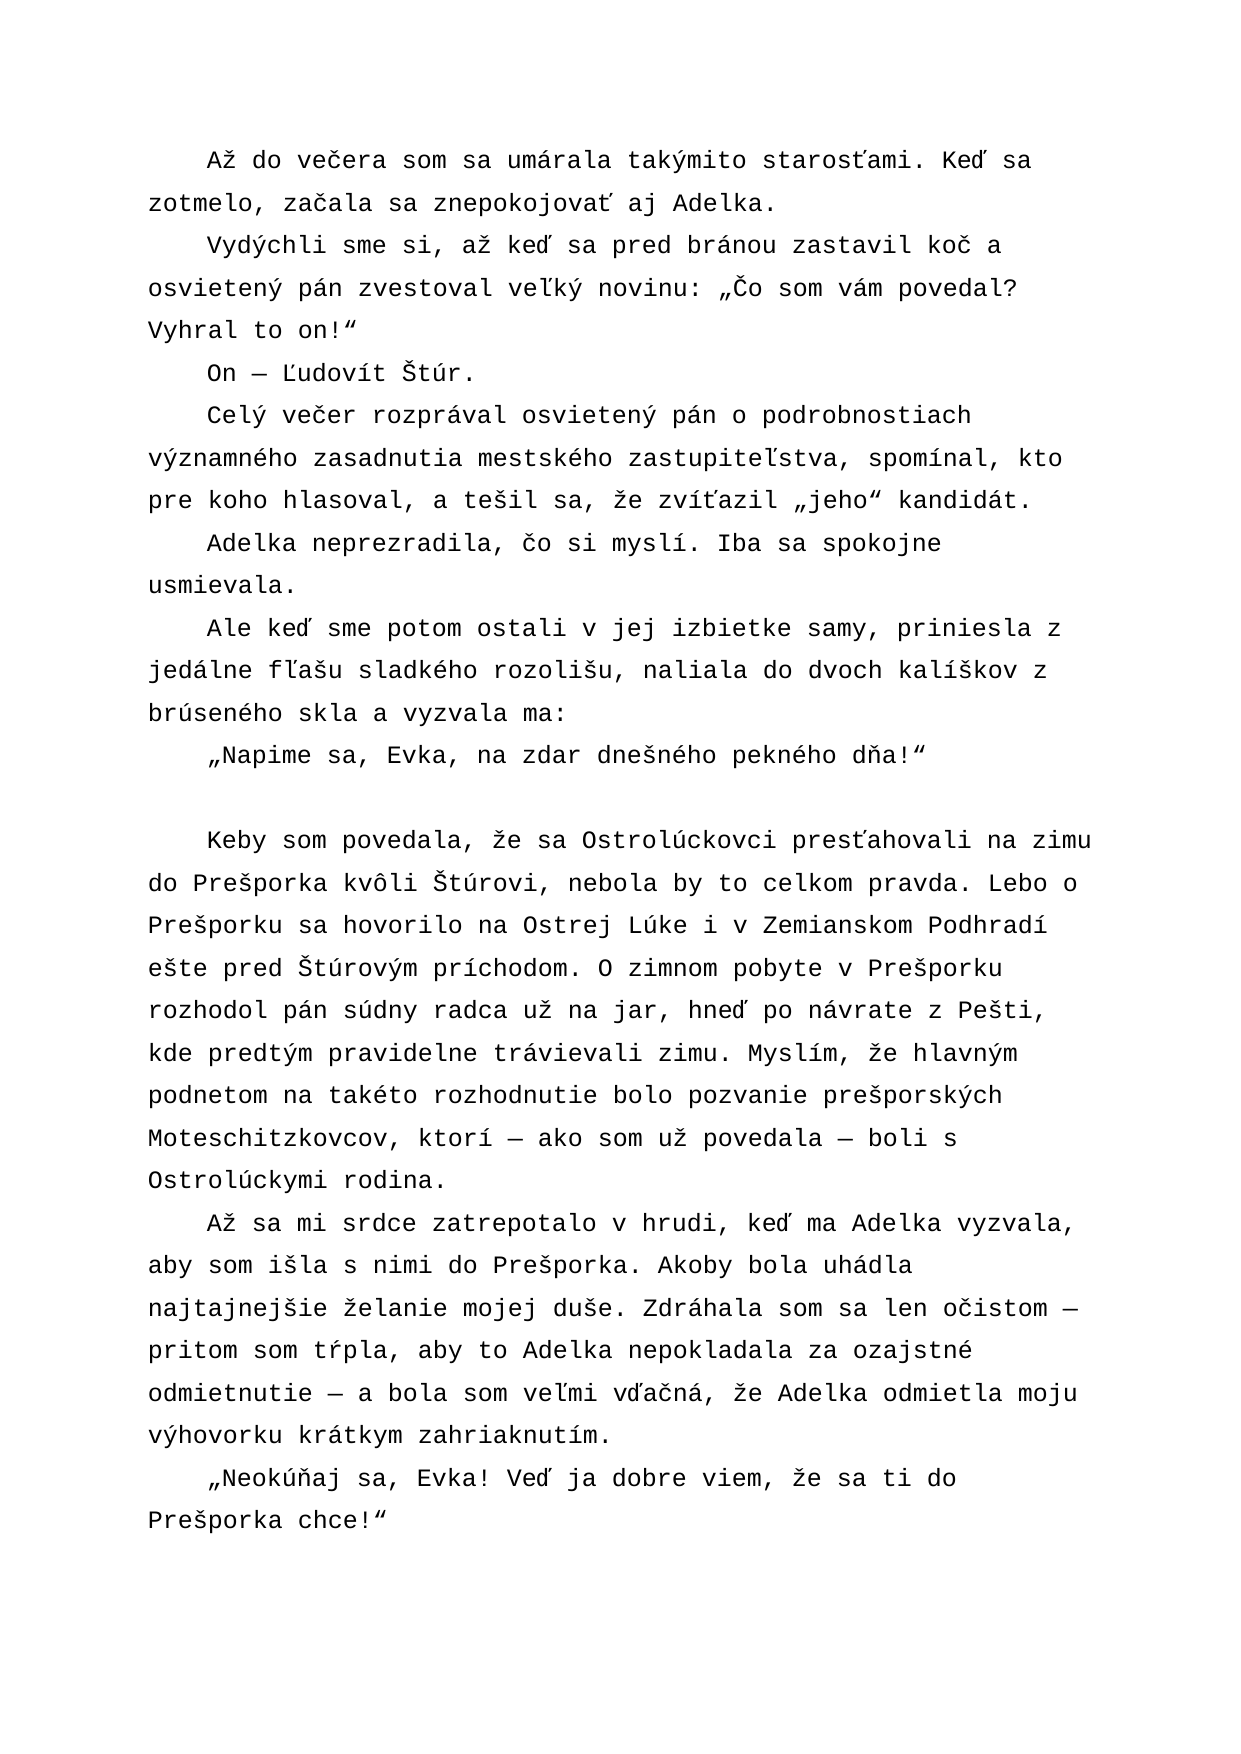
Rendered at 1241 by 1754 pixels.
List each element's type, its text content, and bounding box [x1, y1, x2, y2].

text Keby som povedala, že sa Ostrolúckovci presťahovali na zimu do Prešporka kvôli Štúrovi, nebola by to celkom pravda. Lebo o Prešporku sa hovorilo na Ostrej Lúke i v Zemianskom Podhradí ešte pred Štúrovým príchodom. O zimnom pobyte v Prešporku rozhodol pán súdny radca už na jar, hneď po návrate z Pešti, kde predtým pravidelne trávievali zimu. Myslím, že hlavným podnetom na takéto rozhodnutie bolo pozvanie prešporských Moteschitzkovcov, ktorí — ako som už povedala — boli s Ostrolúckymi rodina. [148, 828, 1093, 1196]
text Adelka neprezradila, čo si myslí. Iba sa spokojne usmievala. [148, 530, 1093, 601]
text Vydýchli sme si, až keď sa pred bránou zastavil koč a osvietený pán zvestoval veľký novinu: „Čo som vám povedal? Vyhral to on!“ [148, 233, 1093, 346]
text „Napime sa, Evka, na zdar dnešného pekného dňa!“ [148, 743, 1093, 771]
text „Neokúňaj sa, Evka! Veď ja dobre viem, že sa ti do Prešporka chce!“ [148, 1465, 1093, 1536]
text On — Ľudovít Štúr. [148, 360, 1093, 388]
text Až do večera som sa umárala takýmito starosťami. Keď sa zotmelo, začala sa znepokojovať aj Adelka. [148, 148, 1093, 218]
text Ale keď sme potom ostali v jej izbietke samy, priniesla z jedálne fľašu sladkého rozolišu, naliala do dvoch kalíškov z brúseného skla a vyzvala ma: [148, 615, 1093, 728]
text Až sa mi srdce zatrepotalo v hrudi, keď ma Adelka vyzvala, aby som išla s nimi do Prešporka. Akoby bola uhádla najtajnejšie želanie mojej duše. Zdráhala som sa len očistom — pritom som tŕpla, aby to Adelka nepokladala za ozajstné odmietnutie — a bola som veľmi vďačná, že Adelka odmietla moju výhovorku krátkym zahriaknutím. [148, 1210, 1093, 1451]
text Celý večer rozprával osvietený pán o podrobnostiach významného zasadnutia mestského zastupiteľstva, spomínal, kto pre koho hlasoval, a tešil sa, že zvíťazil „jeho“ kandidát. [148, 403, 1093, 516]
